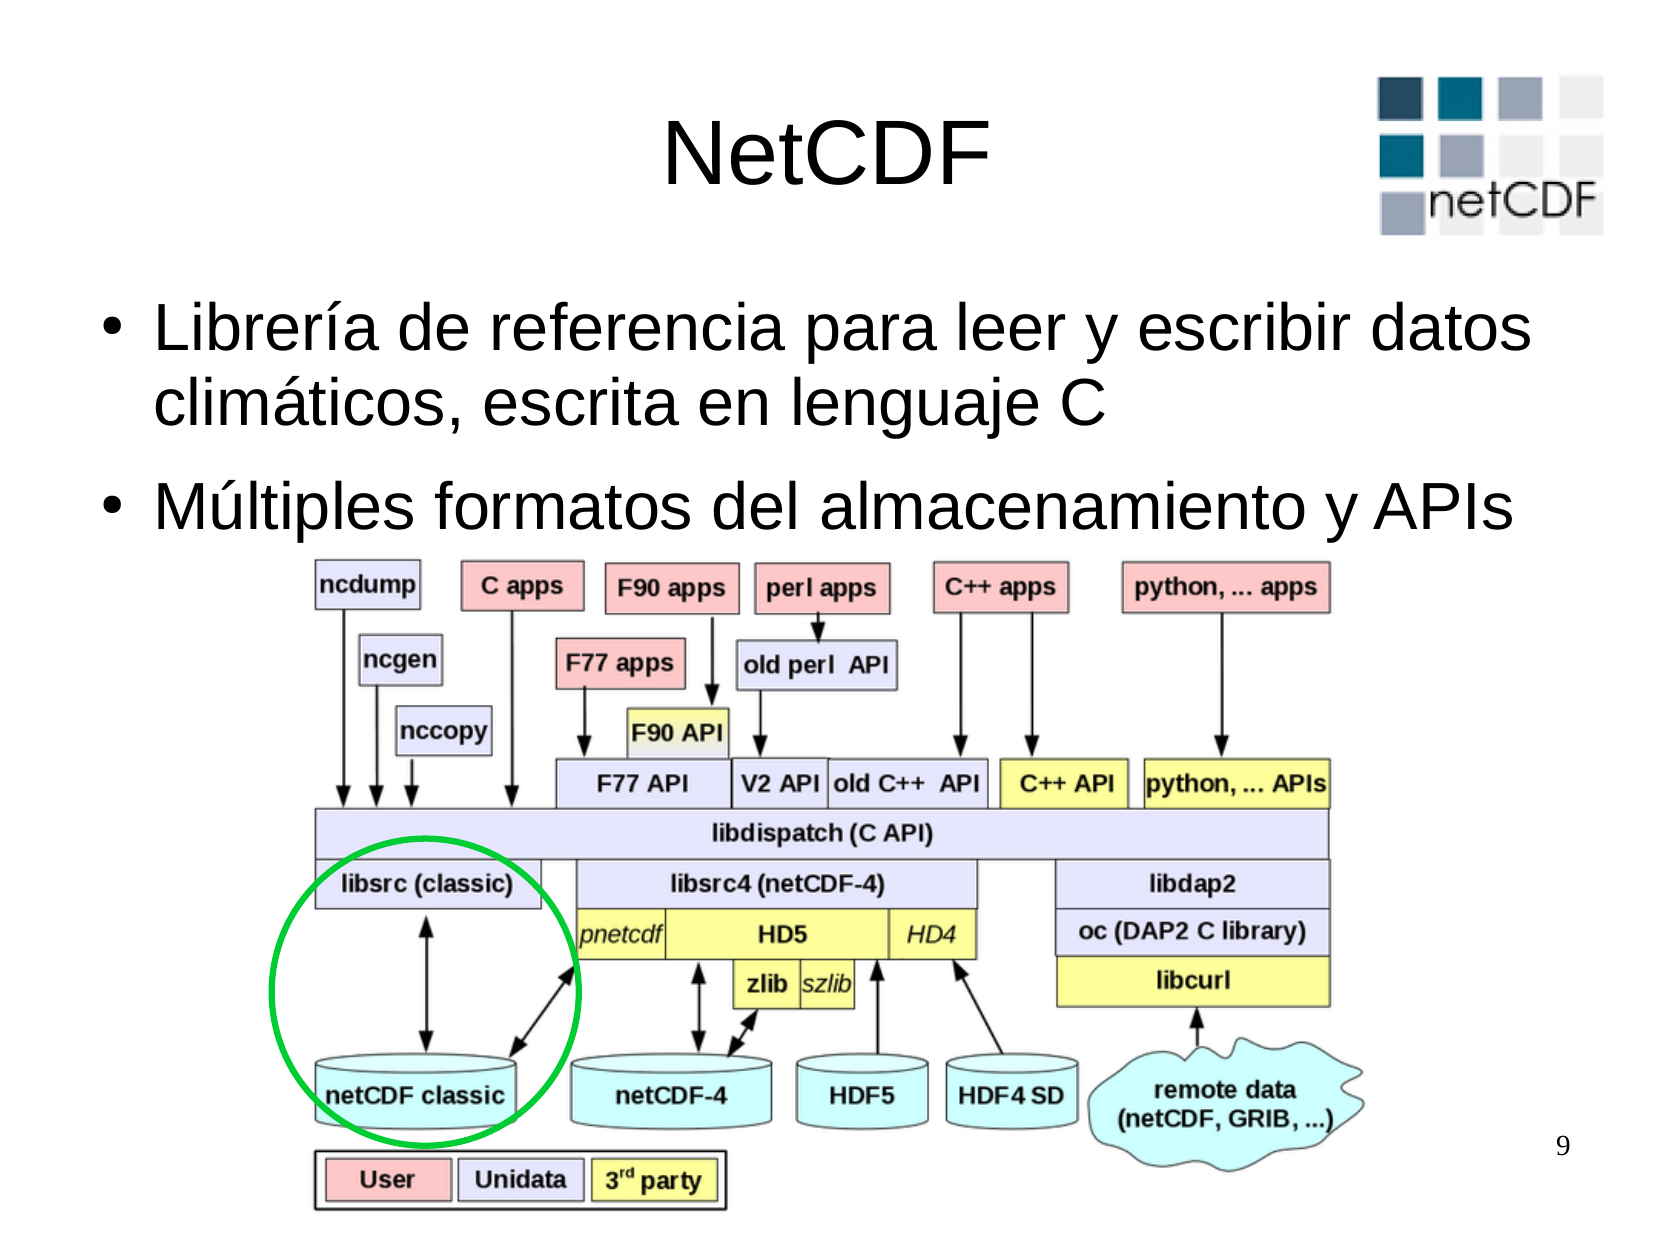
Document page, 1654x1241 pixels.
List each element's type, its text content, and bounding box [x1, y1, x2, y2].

picture [275, 842, 575, 1142]
title NetCDF [82, 49, 1571, 257]
list Librería de referencia para leer y escribir datos climáticos, escrita en lenguaje C Múltiples formatos del almacenamiento y APIs [82, 290, 1571, 1010]
picture [275, 555, 1379, 1217]
picture [1370, 70, 1613, 245]
